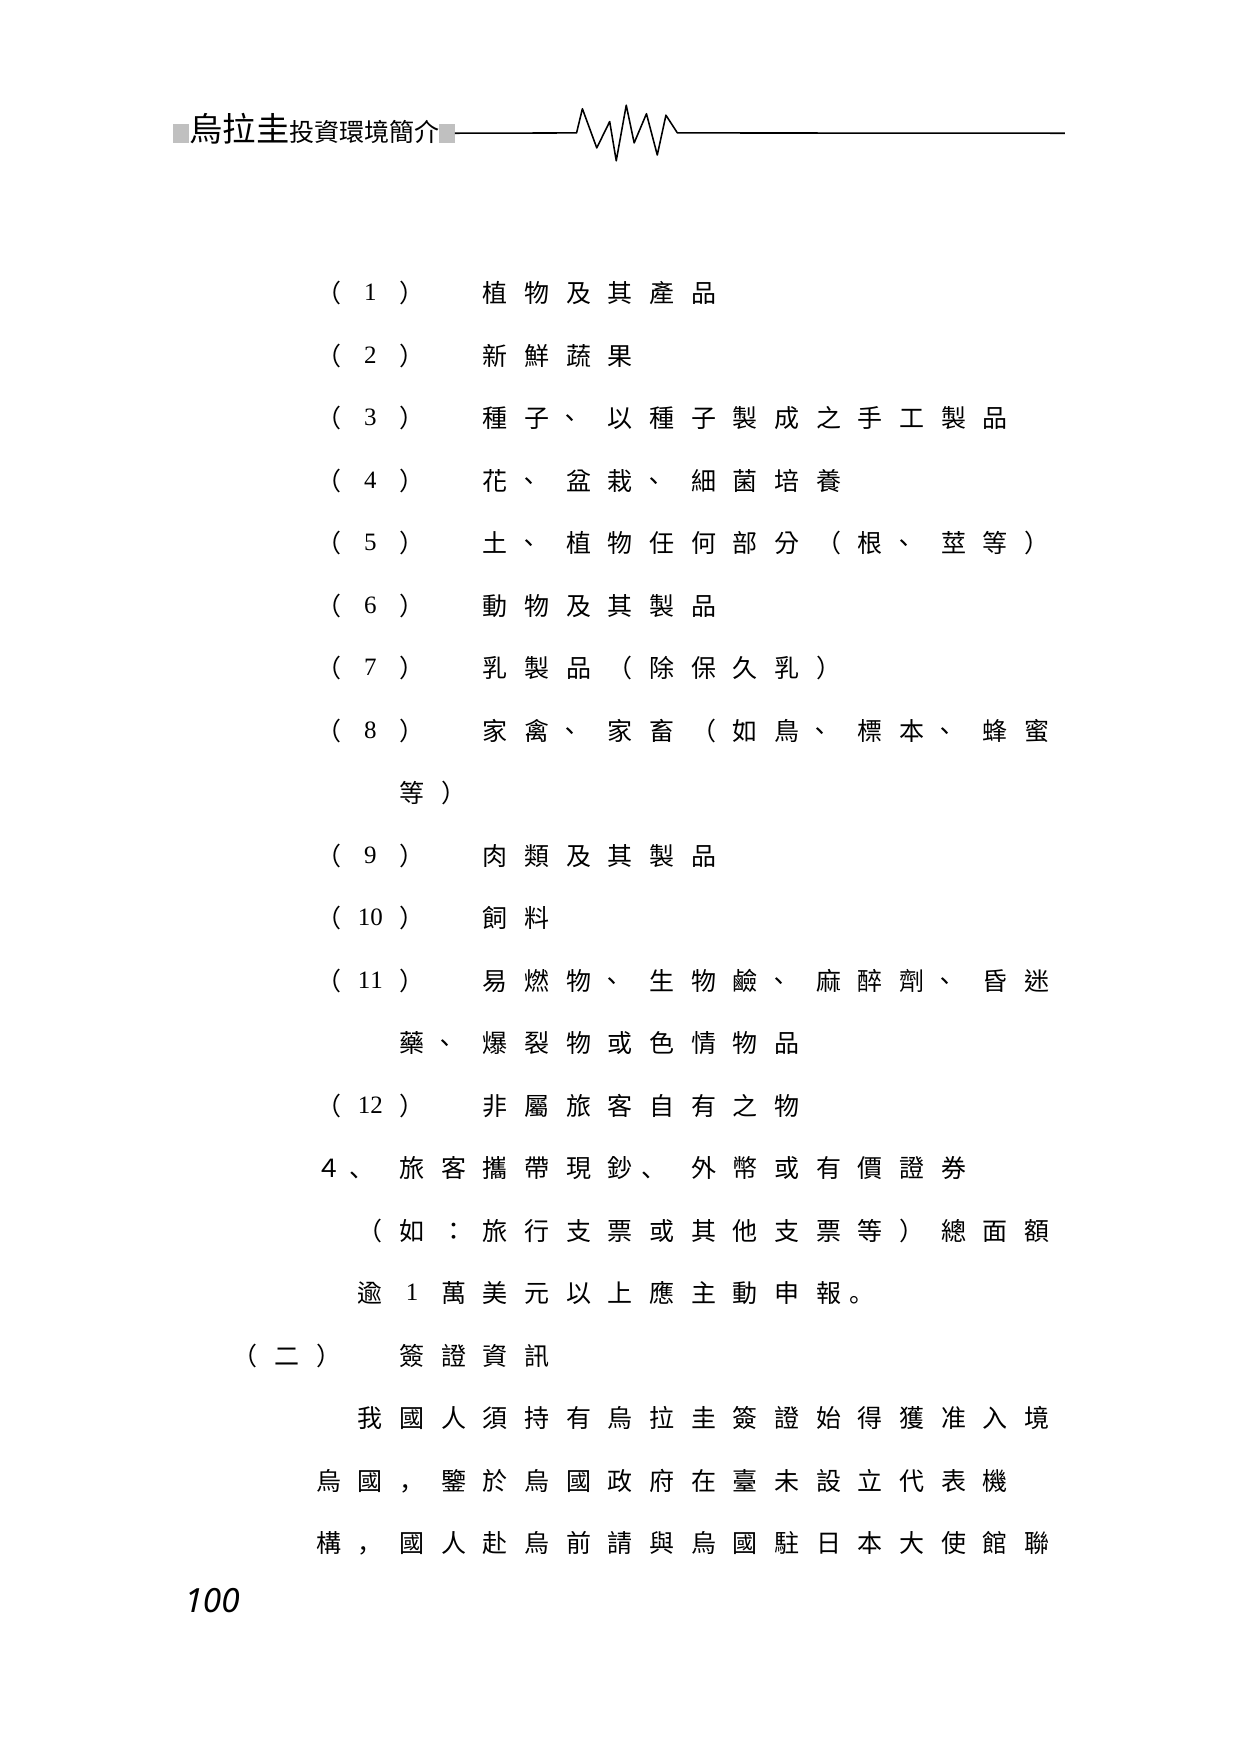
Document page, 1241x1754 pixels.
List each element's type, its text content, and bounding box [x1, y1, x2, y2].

text （12） 非屬旅客自有之物 [293, 1063, 1058, 1125]
text （8） 家禽、家畜（如鳥、標本、蜂蜜等） [306, 688, 1058, 813]
text （9） 肉類及其製品 [306, 813, 1058, 875]
text （1） 植物及其產品 [306, 250, 1058, 313]
text （二） 簽證資訊 [207, 1313, 1058, 1375]
text 我國人須持有烏拉圭簽證始得獲准入境烏國，鑒於烏國政府在臺未設立代表機構，國人赴烏前請與烏國駐日本大使館聯 [281, 1375, 1058, 1563]
text ４、旅客攜帶現鈔、外幣或有價證券（如：旅行支票或其他支票等）總面額逾1萬美元以上應主動申報。 [281, 1125, 1058, 1313]
text （7） 乳製品（除保久乳） [306, 625, 1058, 688]
text （4） 花、盆栽、細菌培養 [306, 438, 1058, 500]
text （10） 飼料 [293, 875, 1058, 938]
text （2） 新鮮蔬果 [306, 313, 1058, 375]
text （3） 種子、以種子製成之手工製品 [306, 375, 1058, 438]
text （5） 土、植物任何部分（根、莖等） [306, 500, 1058, 563]
text （11） 易燃物、生物鹼、麻醉劑、昏迷藥、爆裂物或色情物品 [293, 938, 1058, 1063]
text （6） 動物及其製品 [306, 563, 1058, 625]
